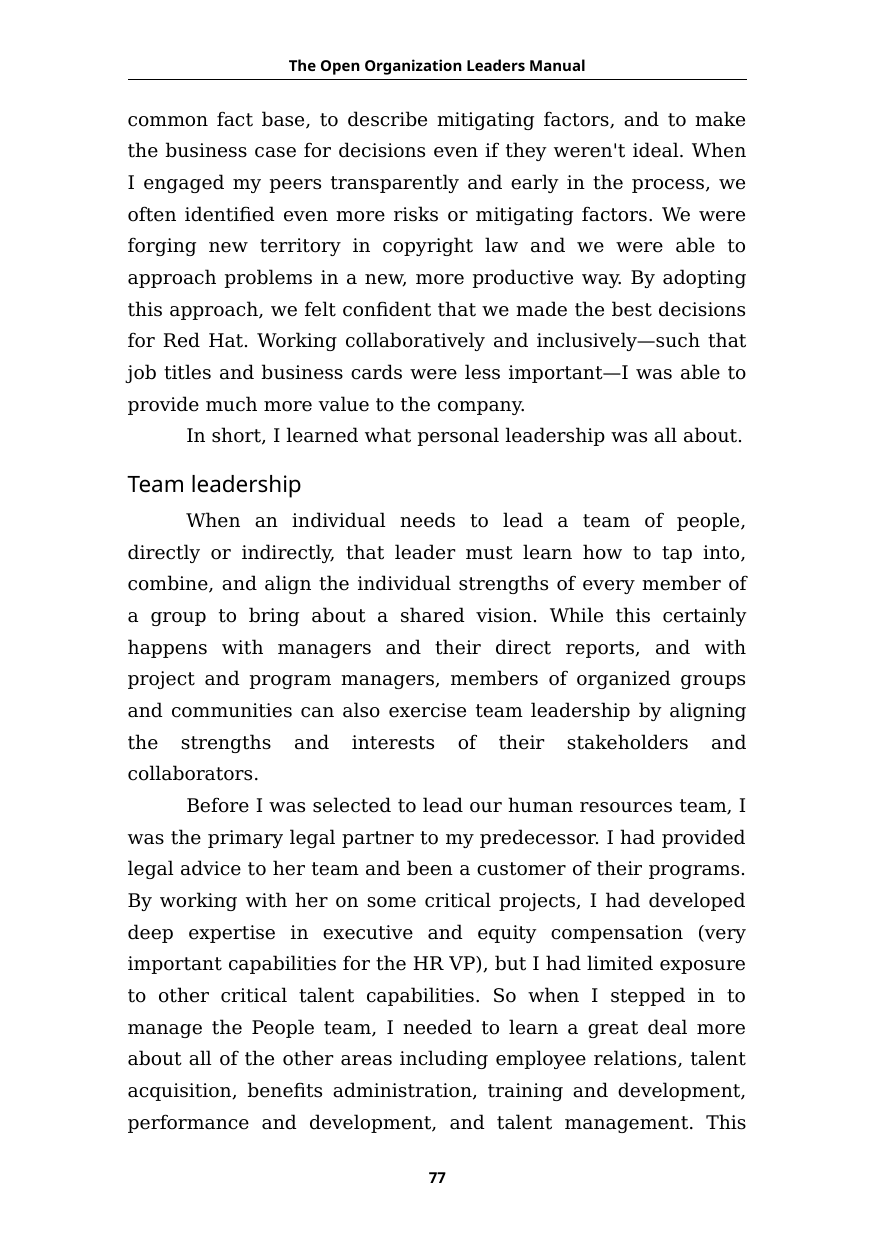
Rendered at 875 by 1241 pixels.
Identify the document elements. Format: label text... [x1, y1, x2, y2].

text In short, I learned what personal leadership was all about. [127, 425, 747, 447]
text When an individual needs to lead a team of people, directly or indirectly, that leader must learn how to tap into, combine, and align the individual strengths of every member of a group to bring about a shared vision. While this certainly happens with managers and their direct reports, and with project and program managers, members of organized groups and communities can also exercise team leadership by aligning the strengths and interests of their stakeholders and collaborators. [127, 510, 747, 785]
text Before I was selected to lead our human resources team, I was the primary legal partner to my predecessor. I had provided legal advice to her team and been a customer of their programs. By working with her on some critical projects, I had developed deep expertise in executive and equity compensation (very important capabilities for the HR VP), but I had limited exposure to other critical talent capabilities. So when I stepped in to manage the People team, I needed to learn a great deal more about all of the other areas including employee relations, talent acquisition, benefits administration, training and development, performance and development, and talent management. This [127, 795, 747, 1133]
subtitle Team leadership [127, 472, 747, 498]
text common fact base, to describe mitigating factors, and to make the business case for decisions even if they weren't ideal. When I engaged my peers transparently and early in the process, we often identified even more risks or mitigating factors. We were forging new territory in copyright law and we were able to approach problems in a new, more productive way. By adopting this approach, we felt confident that we made the best decisions for Red Hat. Working collaboratively and inclusively—such that job titles and business cards were less important—I was able to provide much more value to the company. [127, 109, 747, 416]
